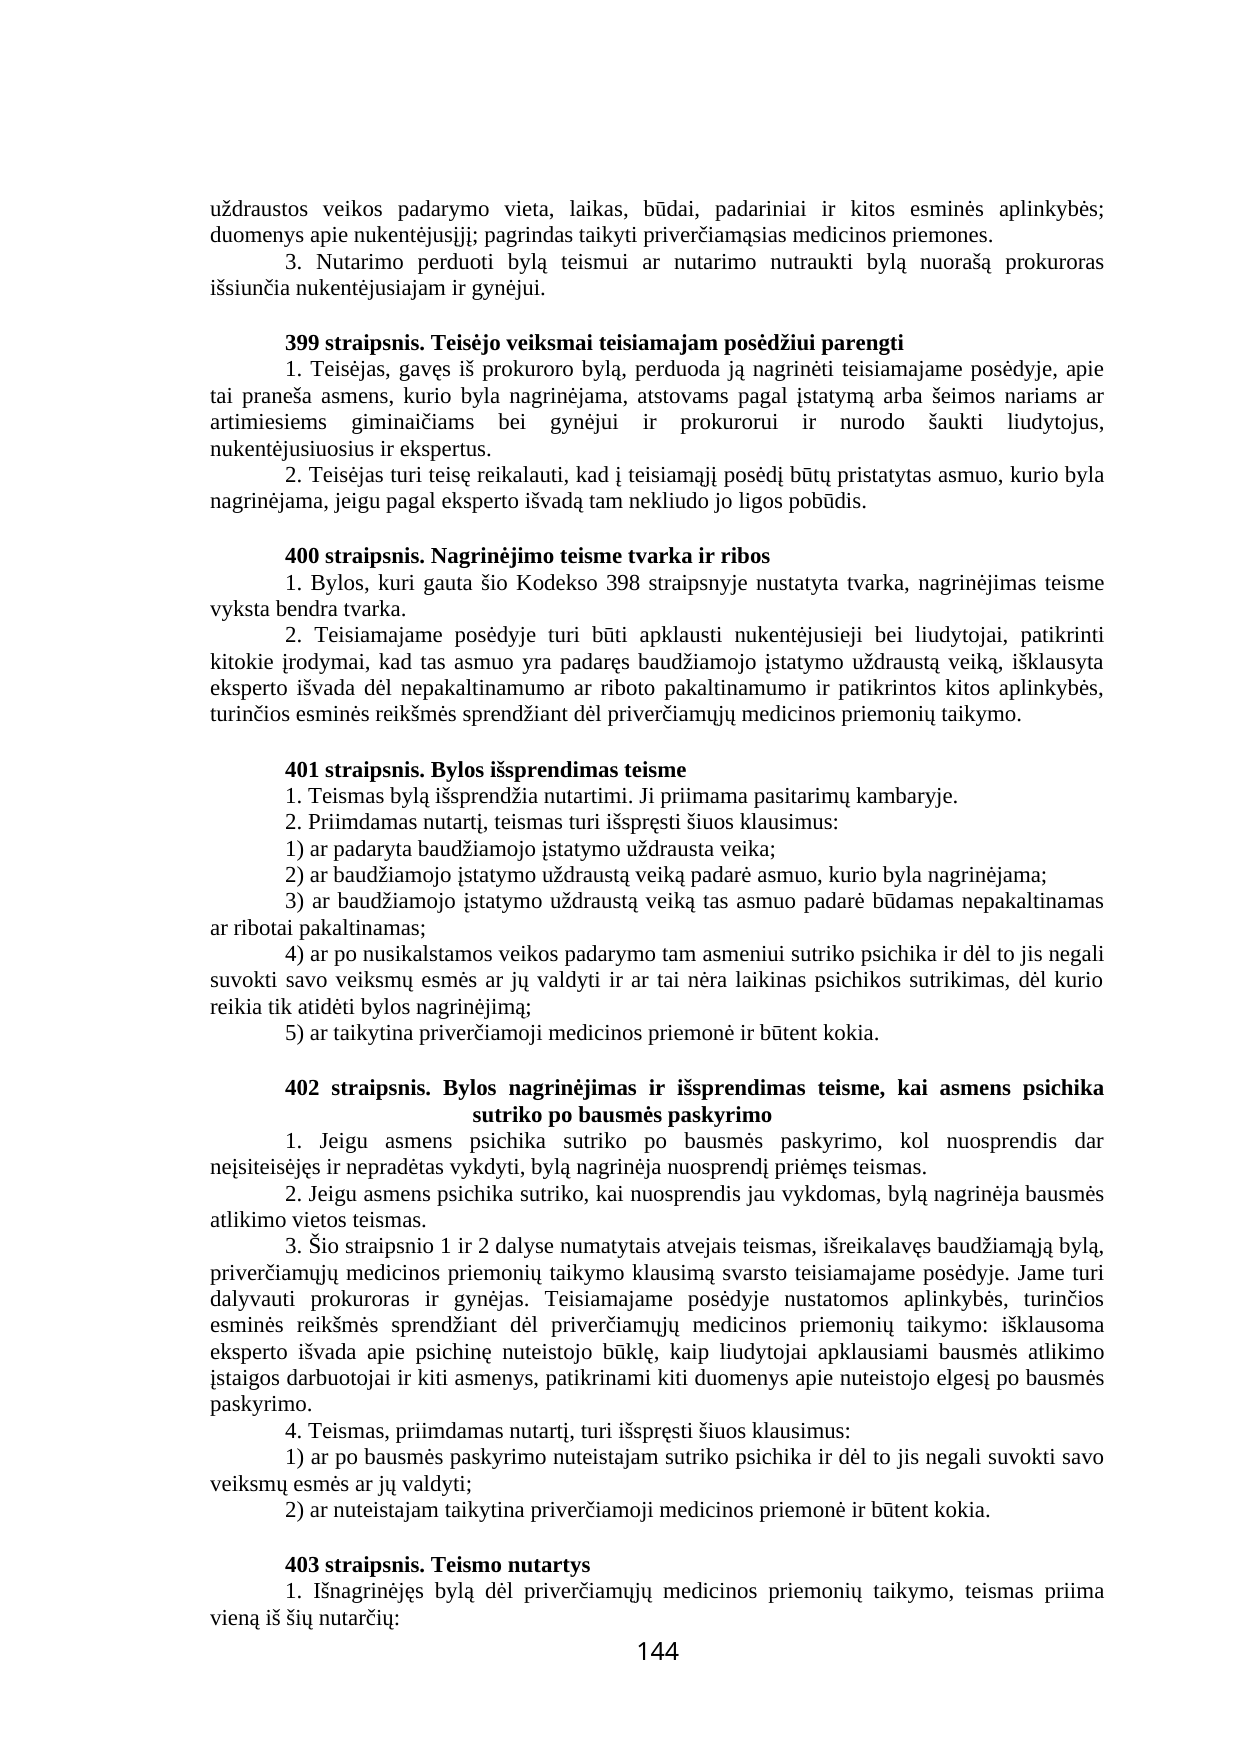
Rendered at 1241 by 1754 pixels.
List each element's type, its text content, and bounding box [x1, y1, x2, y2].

text 4) ar po nusikalstamos veikos padarymo tam asmeniui sutriko psichika ir dėl to jis negali suvokti savo veiksmų esmės ar jų valdyti ir ar tai nėra laikinas psichikos sutrikimas, dėl kurio reikia tik atidėti bylos nagrinėjimą; [210, 940, 1106, 1019]
text 2. Priimdamas nutartį, teismas turi išspręsti šiuos klausimus: [210, 808, 1106, 835]
text 1. Jeigu asmens psichika sutriko po bausmės paskyrimo, kol nuosprendis dar neįsiteisėjęs ir nepradėtas vykdyti, bylą nagrinėja nuosprendį priėmęs teismas. [210, 1127, 1106, 1180]
text 1. Teisėjas, gavęs iš prokuroro bylą, perduoda ją nagrinėti teisiamajame posėdyje, apie tai praneša asmens, kurio byla nagrinėjama, atstovams pagal įstatymą arba šeimos nariams ar artimiesiems giminaičiams bei gynėjui ir prokurorui ir nurodo šaukti liudytojus, nukentėjusiuosius ir ekspertus. [210, 356, 1106, 461]
text 1. Išnagrinėjęs bylą dėl priverčiamųjų medicinos priemonių taikymo, teismas priima vieną iš šių nutarčių: [210, 1577, 1106, 1630]
text 403 straipsnis. Teismo nutartys [210, 1551, 1106, 1577]
text 402 straipsnis. Bylos nagrinėjimas ir išsprendimas teisme, kai asmens psichika sutriko po bausmės paskyrimo [285, 1074, 1106, 1127]
text 3. Nutarimo perduoti bylą teismui ar nutarimo nutraukti bylą nuorašą prokuroras išsiunčia nukentėjusiajam ir gynėjui. [210, 248, 1106, 300]
text 1. Teismas bylą išsprendžia nutartimi. Ji priimama pasitarimų kambaryje. [210, 782, 1106, 808]
text 2. Jeigu asmens psichika sutriko, kai nuosprendis jau vykdomas, bylą nagrinėja bausmės atlikimo vietos teismas. [210, 1180, 1106, 1232]
text 2. Teisėjas turi teisę reikalauti, kad į teisiamąjį posėdį būtų pristatytas asmuo, kurio byla nagrinėjama, jeigu pagal eksperto išvadą tam nekliudo jo ligos pobūdis. [210, 461, 1106, 514]
text 1. Bylos, kuri gauta šio Kodekso 398 straipsnyje nustatyta tvarka, nagrinėjimas teisme vyksta bendra tvarka. [210, 569, 1106, 621]
text 399 straipsnis. Teisėjo veiksmai teisiamajam posėdžiui parengti [210, 329, 1106, 356]
text 5) ar taikytina priverčiamoji medicinos priemonė ir būtent kokia. [210, 1019, 1106, 1046]
text 401 straipsnis. Bylos išsprendimas teisme [210, 756, 1106, 782]
text 1) ar padaryta baudžiamojo įstatymo uždrausta veika; [210, 835, 1106, 861]
text 400 straipsnis. Nagrinėjimo teisme tvarka ir ribos [210, 542, 1106, 569]
text 4. Teismas, priimdamas nutartį, turi išspręsti šiuos klausimus: [210, 1417, 1106, 1443]
text 3) ar baudžiamojo įstatymo uždraustą veiką tas asmuo padarė būdamas nepakaltinamas ar ribotai pakaltinamas; [210, 887, 1106, 940]
text 3. Šio straipsnio 1 ir 2 dalyse numatytais atvejais teismas, išreikalavęs baudžiamąją bylą, priverčiamųjų medicinos priemonių taikymo klausimą svarsto teisiamajame posėdyje. Jame turi dalyvauti prokuroras ir gynėjas. Teisiamajame posėdyje nustatomos aplinkybės, turinčios esminės reikšmės sprendžiant dėl priverčiamųjų medicinos priemonių taikymo: išklausoma eksperto išvada apie psichinę nuteistojo būklę, kaip liudytojai apklausiami bausmės atlikimo įstaigos darbuotojai ir kiti asmenys, patikrinami kiti duomenys apie nuteistojo elgesį po bausmės paskyrimo. [210, 1232, 1106, 1417]
text 2) ar nuteistajam taikytina priverčiamoji medicinos priemonė ir būtent kokia. [210, 1496, 1106, 1522]
text 2) ar baudžiamojo įstatymo uždraustą veiką padarė asmuo, kurio byla nagrinėjama; [210, 861, 1106, 887]
text uždraustos veikos padarymo vieta, laikas, būdai, padariniai ir kitos esminės aplinkybės; duomenys apie nukentėjusįjį; pagrindas taikyti priverčiamąsias medicinos priemones. [210, 195, 1106, 248]
text 1) ar po bausmės paskyrimo nuteistajam sutriko psichika ir dėl to jis negali suvokti savo veiksmų esmės ar jų valdyti; [210, 1443, 1106, 1496]
text 2. Teisiamajame posėdyje turi būti apklausti nukentėjusieji bei liudytojai, patikrinti kitokie įrodymai, kad tas asmuo yra padaręs baudžiamojo įstatymo uždraustą veiką, išklausyta eksperto išvada dėl nepakaltinamumo ar riboto pakaltinamumo ir patikrintos kitos aplinkybės, turinčios esminės reikšmės sprendžiant dėl priverčiamųjų medicinos priemonių taikymo. [210, 621, 1106, 727]
